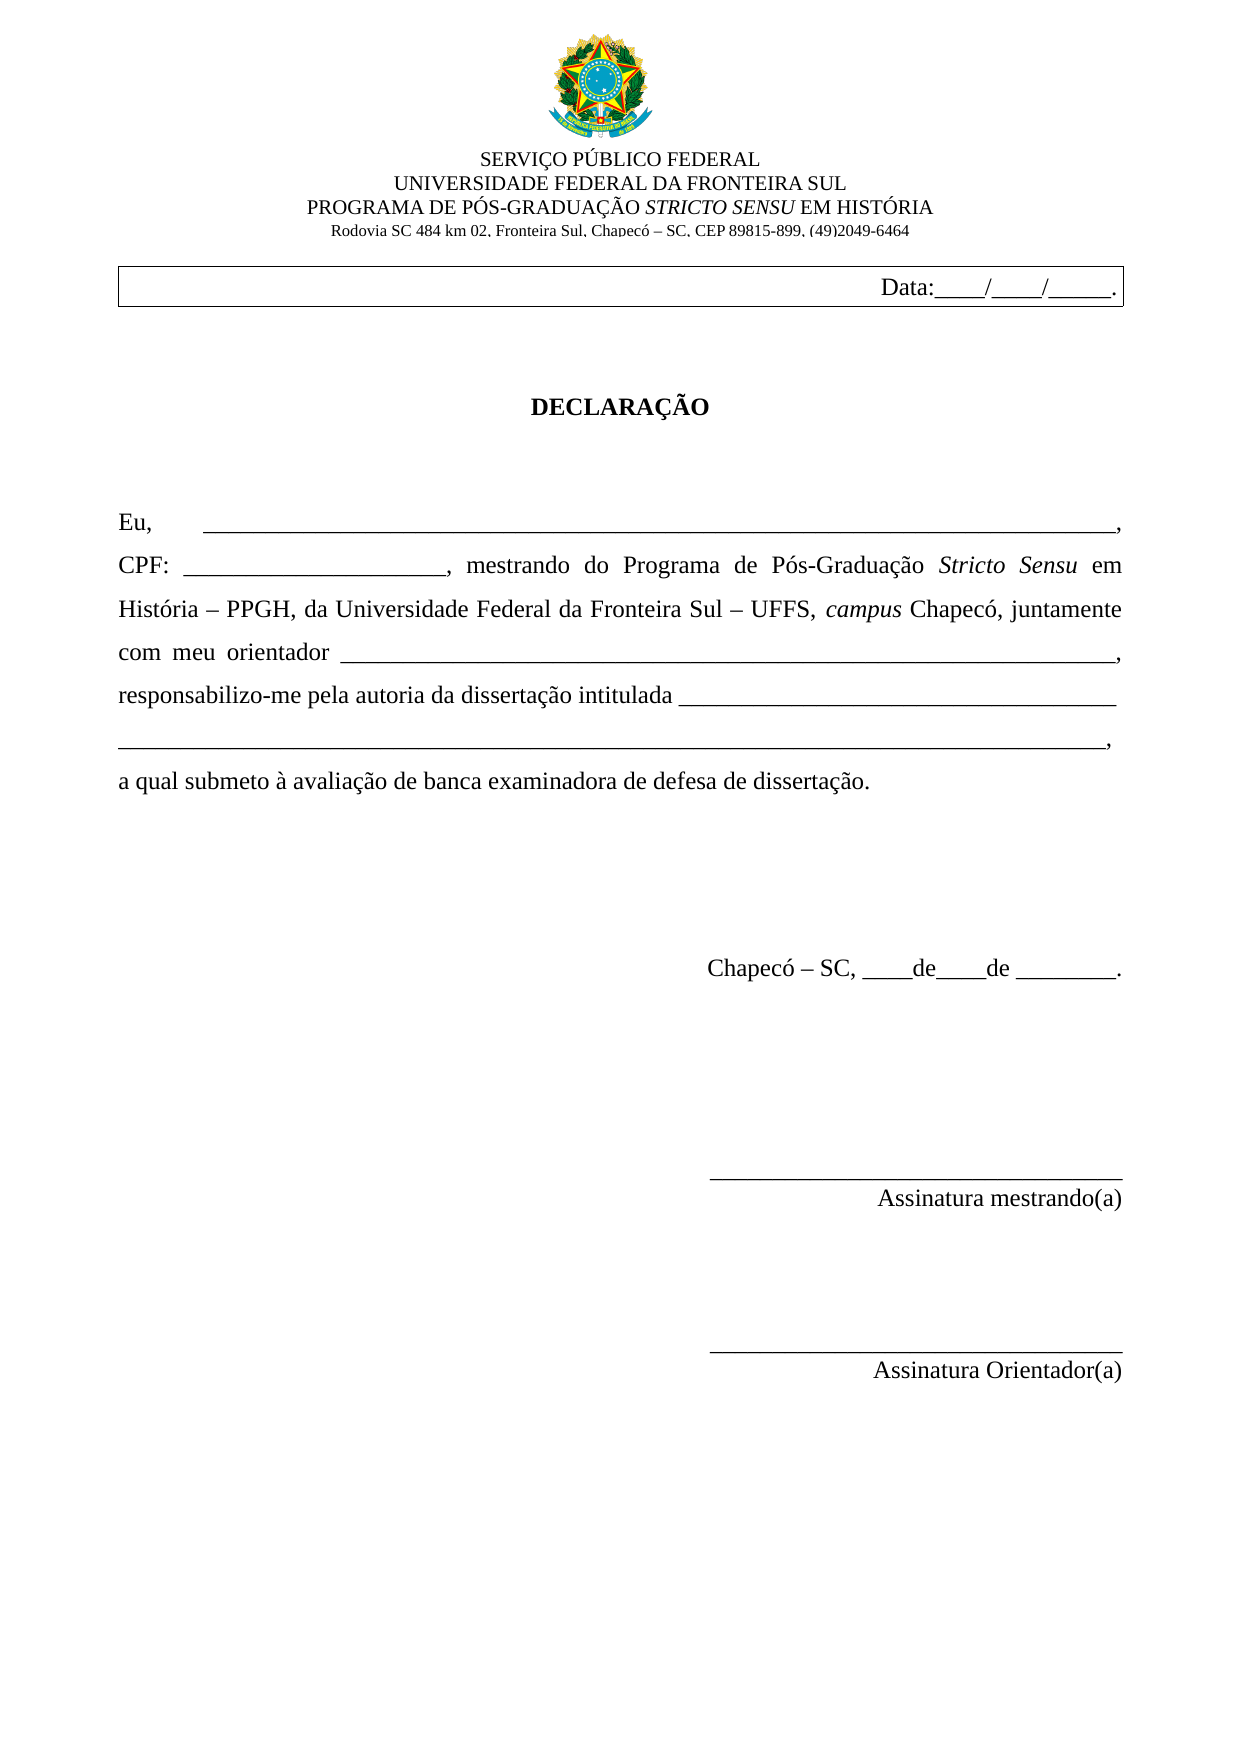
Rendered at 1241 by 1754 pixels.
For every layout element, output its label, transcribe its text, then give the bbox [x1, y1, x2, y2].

picture [622, 117, 635, 130]
text _______________________________________________________________________________, [118, 723, 1122, 752]
text a qual submeto à avaliação de banca examinadora de defesa de dissertação. [118, 766, 1122, 795]
text Assinatura Orientador(a) [118, 1356, 1122, 1384]
text Chapecó – SC, ____de____de ________. [118, 953, 1122, 982]
table_cell Data:____/____/_____. [119, 267, 1123, 306]
picture [548, 34, 653, 138]
text DECLARAÇÃO [118, 392, 1122, 421]
picture [616, 113, 653, 138]
text _________________________________ [118, 1327, 1122, 1356]
text Assinatura mestrando(a) [118, 1183, 1122, 1212]
text _________________________________ [118, 1154, 1122, 1183]
text Eu, _________________________________________________________________________, CPF: _____________________, mestrando do Programa de Pós-Graduação Stricto Sensu em História – PPGH, da Universidade Federal da Fronteira Sul – UFFS, campus Chapecó, juntamente com meu orientador ______________________________________________________________, responsabilizo-me pela autoria da dissertação intitulada ___________________________________ [118, 507, 1122, 709]
